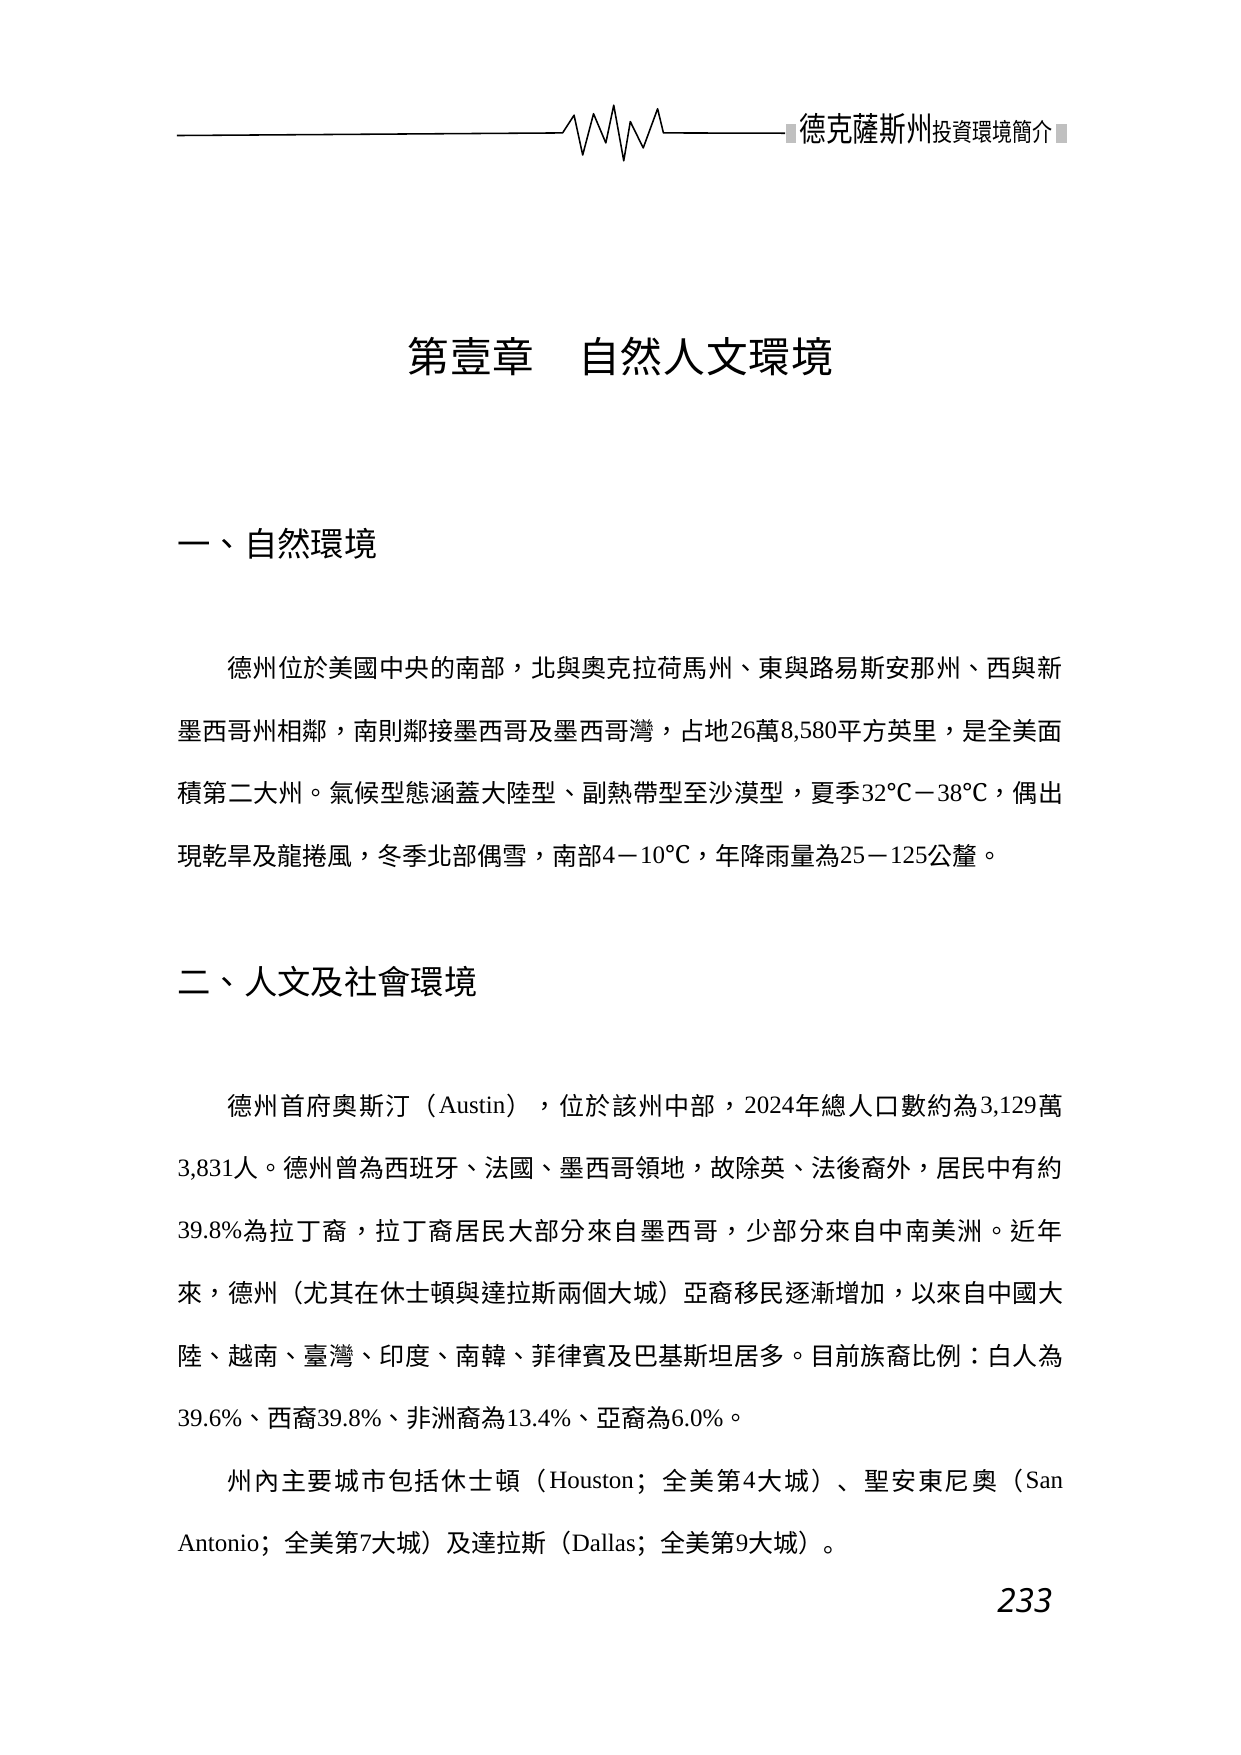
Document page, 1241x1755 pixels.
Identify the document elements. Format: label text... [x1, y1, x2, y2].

text 一、自然環境 [177, 500, 1063, 563]
text 德州首府奧斯汀（Austin），位於該州中部，2024年總人口數約為3,129萬3,831人。德州曾為西班牙、法國、墨西哥領地，故除英、法後裔外，居民中有約39.8%為拉丁裔，拉丁裔居民大部分來自墨西哥，少部分來自中南美洲。近年來，德州（尤其在休士頓與達拉斯兩個大城）亞裔移民逐漸增加，以來自中國大陸、越南、臺灣、印度、南韓、菲律賓及巴基斯坦居多。目前族裔比例：白人為39.6%、西裔39.8%、非洲裔為13.4%、亞裔為6.0%。 [177, 1063, 1063, 1438]
text 德州位於美國中央的南部，北與奧克拉荷馬州、東與路易斯安那州、西與新墨西哥州相鄰，南則鄰接墨西哥及墨西哥灣，占地26萬8,580平方英里，是全美面積第二大州。氣候型態涵蓋大陸型、副熱帶型至沙漠型，夏季32℃－38℃，偶出現乾旱及龍捲風，冬季北部偶雪，南部4－10℃，年降雨量為25－125公釐。 [177, 625, 1063, 875]
text 二、人文及社會環境 [177, 938, 1063, 1000]
text 州內主要城市包括休士頓（Houston；全美第4大城）、聖安東尼奧（San Antonio；全美第7大城）及達拉斯（Dallas；全美第9大城）。 [177, 1438, 1063, 1563]
text 第壹章 自然人文環境 [177, 313, 1063, 375]
